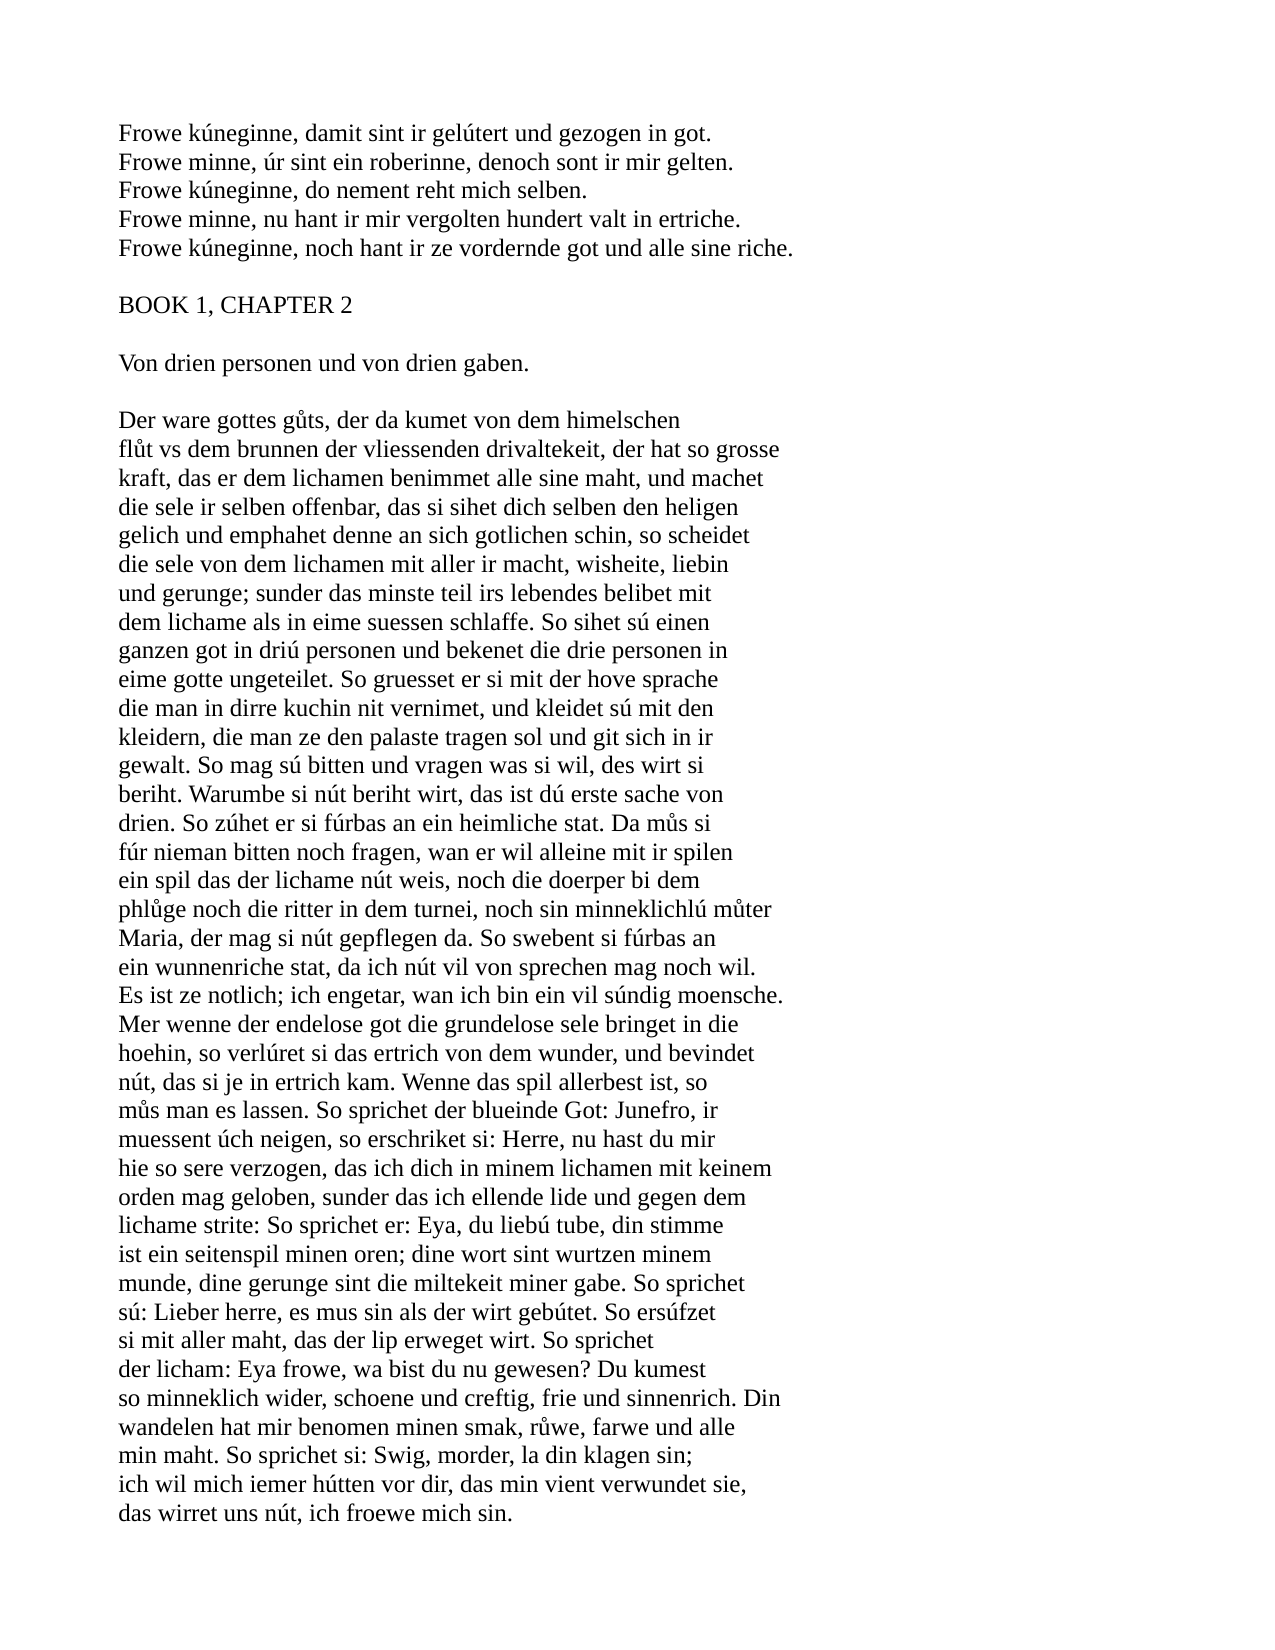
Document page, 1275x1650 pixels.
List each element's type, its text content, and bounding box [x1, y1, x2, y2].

text Frowe minne, nu hant ir mir vergolten hundert valt in ertriche. [118, 204, 1157, 233]
text die sele von dem lichamen mit aller ir macht, wisheite, liebin [118, 549, 1157, 578]
text gelich und emphahet denne an sich gotlichen schin, so scheidet [118, 521, 1157, 549]
text můs man es lassen. So sprichet der blueinde Got: Junefro, ir [118, 1096, 1157, 1124]
text Von drien personen und von drien gaben. [118, 348, 1157, 377]
text si mit aller maht, das der lip erweget wirt. So sprichet [118, 1326, 1157, 1354]
text hoehin, so verlúret si das ertrich von dem wunder, und bevindet [118, 1038, 1157, 1067]
text kleidern, die man ze den palaste tragen sol und git sich in ir [118, 722, 1157, 751]
text kraft, das er dem lichamen benimmet alle sine maht, und machet [118, 463, 1157, 492]
text die man in dirre kuchin nit vernimet, und kleidet sú mit den [118, 693, 1157, 722]
text Frowe kúneginne, do nement reht mich selben. [118, 176, 1157, 204]
text ein wunnenriche stat, da ich nút vil von sprechen mag noch wil. [118, 952, 1157, 981]
text beriht. Warumbe si nút beriht wirt, das ist dú erste sache von [118, 779, 1157, 808]
text und gerunge; sunder das minste teil irs lebendes belibet mit [118, 578, 1157, 607]
text ein spil das der lichame nút weis, noch die doerper bi dem [118, 866, 1157, 894]
text Frowe minne, úr sint ein roberinne, denoch sont ir mir gelten. [118, 147, 1157, 176]
text lichame strite: So sprichet er: Eya, du liebú tube, din stimme [118, 1211, 1157, 1239]
text sú: Lieber herre, es mus sin als der wirt gebútet. So ersúfzet [118, 1297, 1157, 1326]
text orden mag geloben, sunder das ich ellende lide und gegen dem [118, 1182, 1157, 1211]
text Es ist ze notlich; ich engetar, wan ich bin ein vil súndig moensche. [118, 981, 1157, 1009]
text nút, das si je in ertrich kam. Wenne das spil allerbest ist, so [118, 1067, 1157, 1096]
text BOOK 1, CHAPTER 2 [118, 291, 1157, 319]
text eime gotte ungeteilet. So gruesset er si mit der hove sprache [118, 664, 1157, 693]
text muessent úch neigen, so erschriket si: Herre, nu hast du mir [118, 1124, 1157, 1153]
text dem lichame als in eime suessen schlaffe. So sihet sú einen [118, 607, 1157, 636]
text Der ware gottes gůts, der da kumet von dem himelschen [118, 406, 1157, 434]
text gewalt. So mag sú bitten und vragen was si wil, des wirt si [118, 751, 1157, 779]
text wandelen hat mir benomen minen smak, růwe, farwe und alle [118, 1412, 1157, 1441]
text ist ein seitenspil minen oren; dine wort sint wurtzen minem [118, 1239, 1157, 1268]
text das wirret uns nút, ich froewe mich sin. [118, 1498, 1157, 1527]
text die sele ir selben offenbar, das si sihet dich selben den heligen [118, 492, 1157, 521]
text Frowe kúneginne, noch hant ir ze vordernde got und alle sine riche. [118, 233, 1157, 262]
text der licham: Eya frowe, wa bist du nu gewesen? Du kumest [118, 1354, 1157, 1383]
text munde, dine gerunge sint die miltekeit miner gabe. So sprichet [118, 1268, 1157, 1297]
text flůt vs dem brunnen der vliessenden drivaltekeit, der hat so grosse [118, 434, 1157, 463]
text ich wil mich iemer hútten vor dir, das min vient verwundet sie, [118, 1469, 1157, 1498]
text Frowe kúneginne, damit sint ir gelútert und gezogen in got. [118, 118, 1157, 147]
text min maht. So sprichet si: Swig, morder, la din klagen sin; [118, 1441, 1157, 1469]
text phlůge noch die ritter in dem turnei, noch sin minneklichlú můter [118, 894, 1157, 923]
text hie so sere verzogen, das ich dich in minem lichamen mit keinem [118, 1153, 1157, 1182]
text Mer wenne der endelose got die grundelose sele bringet in die [118, 1009, 1157, 1038]
text fúr nieman bitten noch fragen, wan er wil alleine mit ir spilen [118, 837, 1157, 866]
text ganzen got in driú personen und bekenet die drie personen in [118, 636, 1157, 664]
text Maria, der mag si nút gepflegen da. So swebent si fúrbas an [118, 923, 1157, 952]
text so minneklich wider, schoene und creftig, frie und sinnenrich. Din [118, 1383, 1157, 1412]
text drien. So zúhet er si fúrbas an ein heimliche stat. Da můs si [118, 808, 1157, 837]
